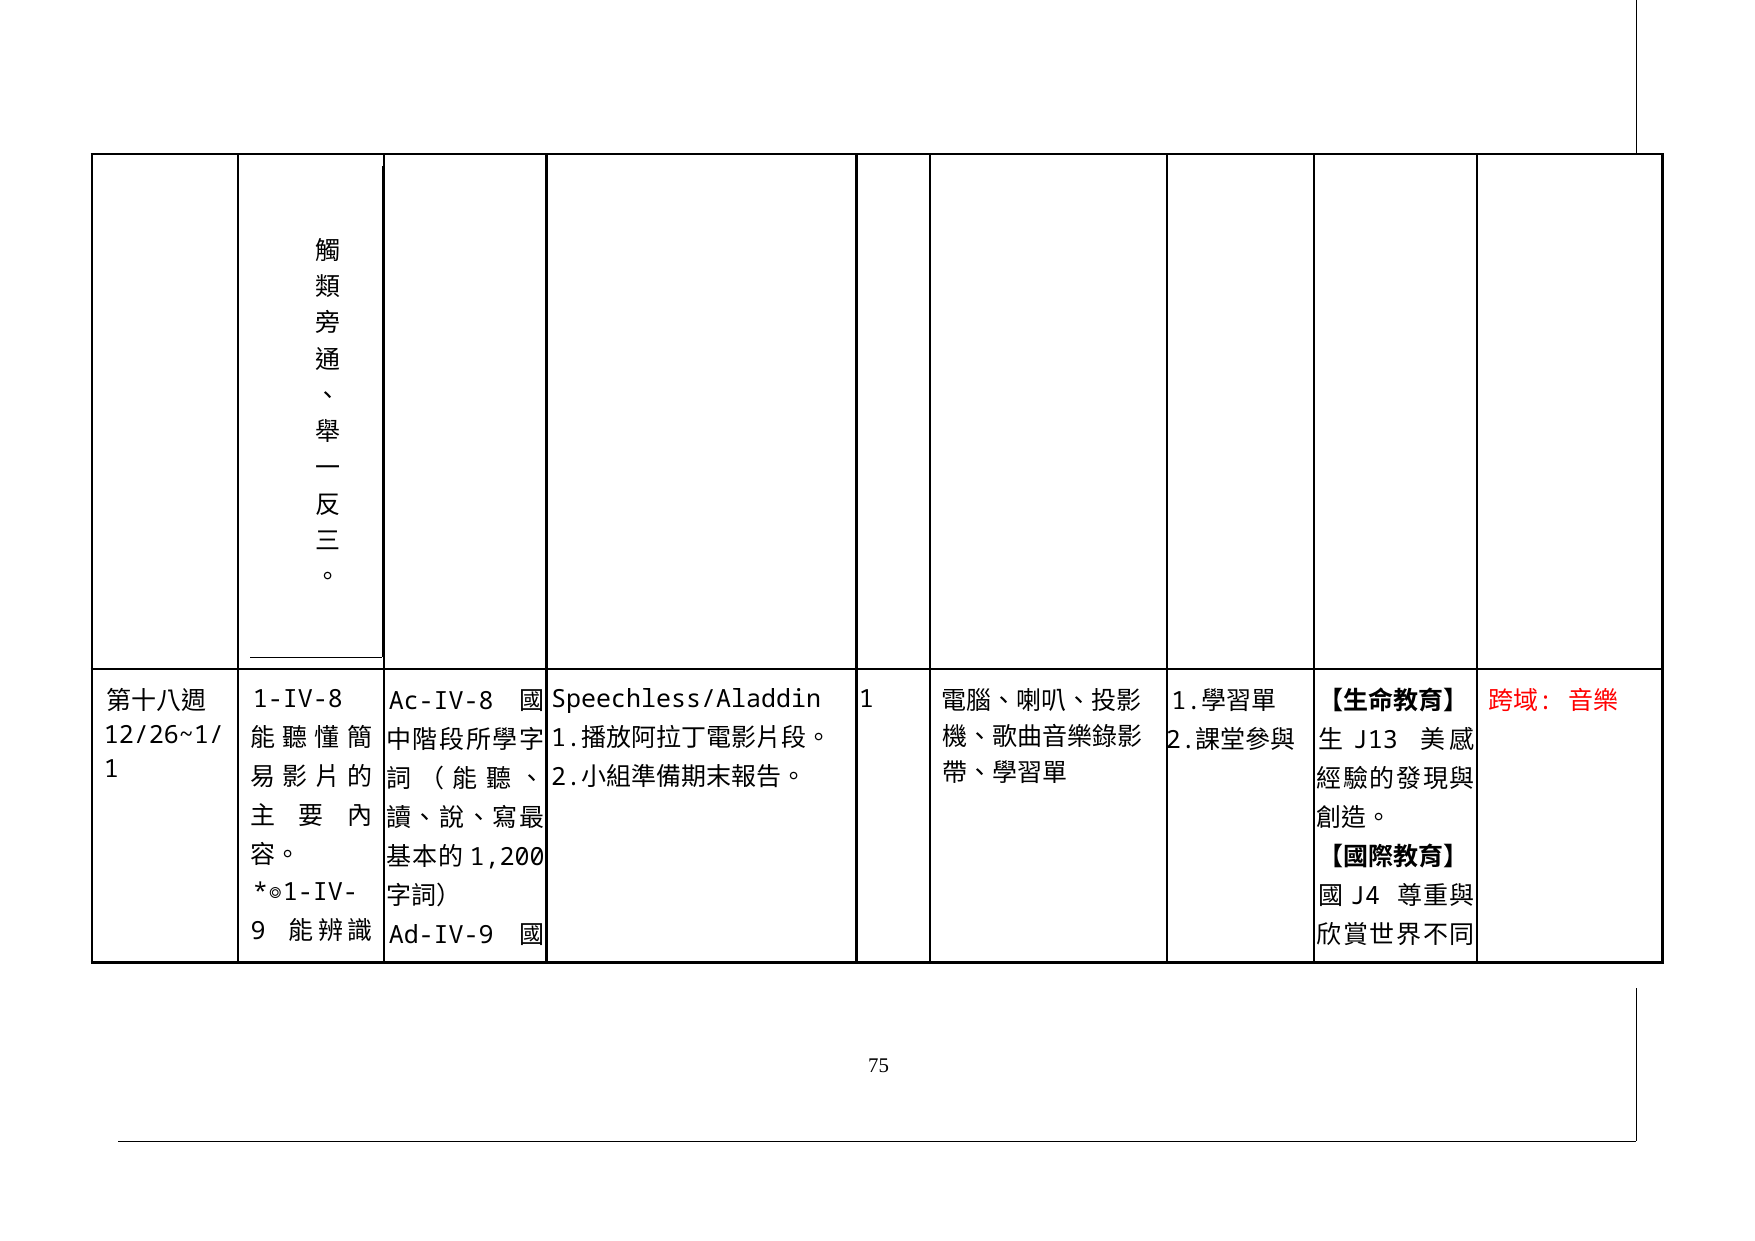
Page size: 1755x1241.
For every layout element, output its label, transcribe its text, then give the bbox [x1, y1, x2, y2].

table_cell 1.學習單 2.課堂參與 [1168, 670, 1313, 961]
table_cell Ac-IV-8 國中階段所學字詞（能聽、讀、說、寫最基本的1,200字詞） Ad-IV-9 國 [385, 670, 545, 961]
table_cell 【生命教育】 生J13 美感經驗的發現與創造。 【國際教育】 國J4 尊重與欣賞世界不同 [1315, 670, 1476, 961]
table_cell [858, 155, 929, 668]
table_cell 1-IV-8 能聽懂簡易影片的主要內容。 *◎1-IV-9 能辨識 [239, 670, 383, 961]
table_cell [93, 155, 237, 668]
table_cell 跨域: 音樂 [1478, 670, 1661, 961]
table_cell [385, 155, 545, 668]
table_cell [548, 155, 855, 668]
table_cell 電腦、喇叭、投影機、歌曲音樂錄影帶、學習單 [931, 670, 1166, 961]
table_cell 1 [858, 670, 929, 961]
table_cell [931, 155, 1166, 668]
table_cell Speechless/Aladdin 1.播放阿拉丁電影片段。 2.小組準備期末報告。 [548, 670, 855, 961]
table_cell 觸類旁通、舉一反三。 [239, 155, 383, 668]
table_cell [1315, 155, 1476, 668]
table_cell 第十八週12/26~1/1 [93, 670, 237, 961]
table_cell [1478, 155, 1661, 668]
table_cell [1168, 155, 1313, 668]
